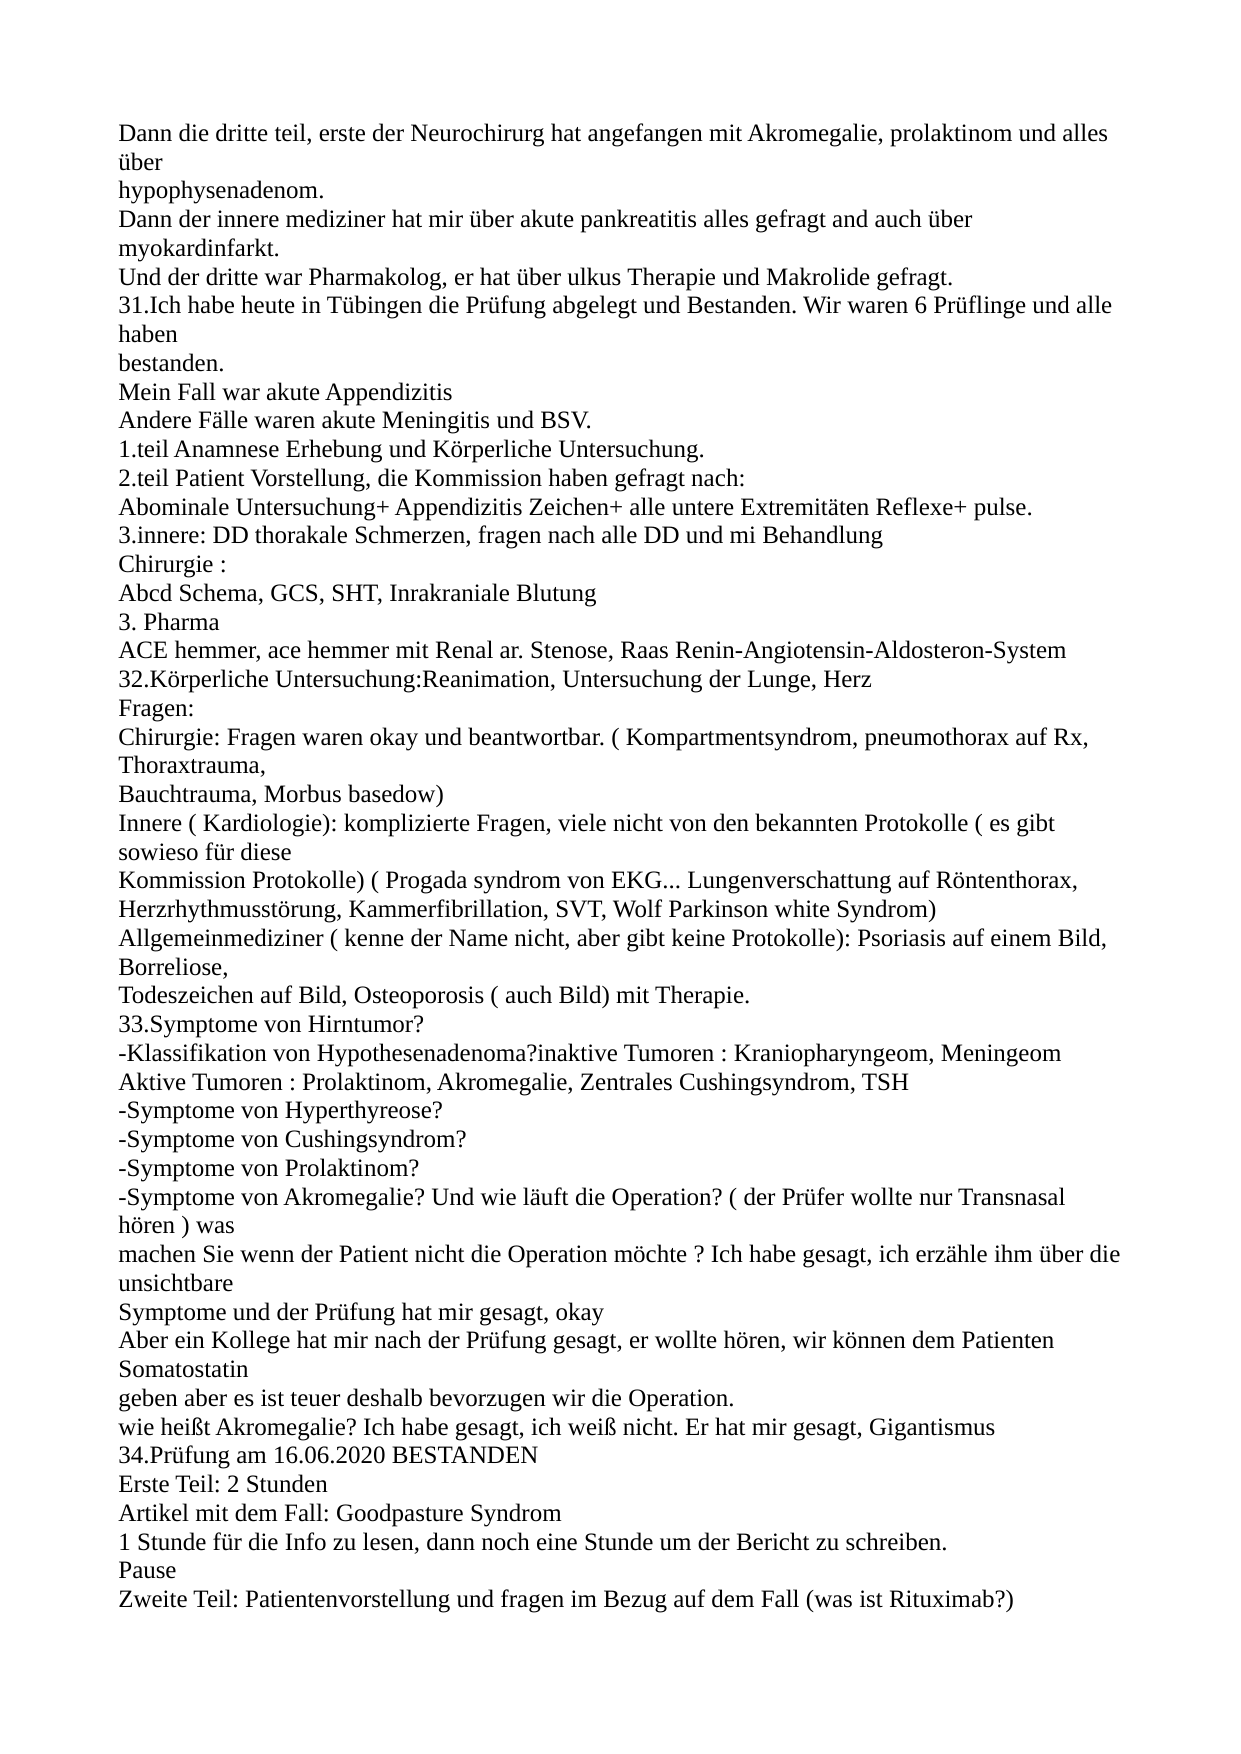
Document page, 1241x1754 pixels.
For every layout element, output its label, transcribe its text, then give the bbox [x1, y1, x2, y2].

text Allgemeinmediziner ( kenne der Name nicht, aber gibt keine Protokolle): Psoriasis auf einem Bild, Borreliose, [118, 923, 1122, 981]
text 34.Prüfung am 16.06.2020 BESTANDEN [118, 1441, 1122, 1469]
text Chirurgie: Fragen waren okay und beantwortbar. ( Kompartmentsyndrom, pneumothorax auf Rx, Thoraxtrauma, [118, 722, 1122, 779]
text Dann der innere mediziner hat mir über akute pankreatitis alles gefragt and auch über myokardinfarkt. [118, 204, 1122, 262]
text Aber ein Kollege hat mir nach der Prüfung gesagt, er wollte hören, wir können dem Patienten Somatostatin [118, 1326, 1122, 1383]
text Chirurgie : [118, 549, 1122, 578]
text 3.innere: DD thorakale Schmerzen, fragen nach alle DD und mi Behandlung [118, 521, 1122, 549]
text -Symptome von Prolaktinom? [118, 1153, 1122, 1182]
text Dann die dritte teil, erste der Neurochirurg hat angefangen mit Akromegalie, prolaktinom und alles über [118, 118, 1122, 176]
text bestanden. [118, 348, 1122, 377]
text Pause [118, 1556, 1122, 1584]
text 2.teil Patient Vorstellung, die Kommission haben gefragt nach: [118, 463, 1122, 492]
text 33.Symptome von Hirntumor? [118, 1009, 1122, 1038]
text Fragen: [118, 693, 1122, 722]
text -Symptome von Akromegalie? Und wie läuft die Operation? ( der Prüfer wollte nur Transnasal hören ) was [118, 1182, 1122, 1239]
text 31.Ich habe heute in Tübingen die Prüfung abgelegt und Bestanden. Wir waren 6 Prüflinge und alle haben [118, 291, 1122, 348]
text -Symptome von Cushingsyndrom? [118, 1124, 1122, 1153]
text -Symptome von Hyperthyreose? [118, 1096, 1122, 1124]
text ACE hemmer, ace hemmer mit Renal ar. Stenose, Raas Renin-Angiotensin-Aldosteron-System [118, 636, 1122, 664]
text Abominale Untersuchung+ Appendizitis Zeichen+ alle untere Extremitäten Reflexe+ pulse. [118, 492, 1122, 521]
text Todeszeichen auf Bild, Osteoporosis ( auch Bild) mit Therapie. [118, 981, 1122, 1009]
text Abcd Schema, GCS, SHT, Inrakraniale Blutung [118, 578, 1122, 607]
text Zweite Teil: Patientenvorstellung und fragen im Bezug auf dem Fall (was ist Rituximab?) [118, 1584, 1122, 1613]
text Bauchtrauma, Morbus basedow) [118, 779, 1122, 808]
text geben aber es ist teuer deshalb bevorzugen wir die Operation. [118, 1383, 1122, 1412]
text Erste Teil: 2 Stunden [118, 1469, 1122, 1498]
text Andere Fälle waren akute Meningitis und BSV. [118, 406, 1122, 434]
text wie heißt Akromegalie? Ich habe gesagt, ich weiß nicht. Er hat mir gesagt, Gigantismus [118, 1412, 1122, 1441]
text hypophysenadenom. [118, 176, 1122, 204]
text Herzrhythmusstörung, Kammerfibrillation, SVT, Wolf Parkinson white Syndrom) [118, 894, 1122, 923]
text 1 Stunde für die Info zu lesen, dann noch eine Stunde um der Bericht zu schreiben. [118, 1527, 1122, 1556]
text Kommission Protokolle) ( Progada syndrom von EKG... Lungenverschattung auf Röntenthorax, [118, 866, 1122, 894]
text machen Sie wenn der Patient nicht die Operation möchte ? Ich habe gesagt, ich erzähle ihm über die unsichtbare [118, 1239, 1122, 1297]
text Aktive Tumoren : Prolaktinom, Akromegalie, Zentrales Cushingsyndrom, TSH [118, 1067, 1122, 1096]
text Mein Fall war akute Appendizitis [118, 377, 1122, 406]
text Und der dritte war Pharmakolog, er hat über ulkus Therapie und Makrolide gefragt. [118, 262, 1122, 291]
text -Klassifikation von Hypothesenadenoma?inaktive Tumoren : Kraniopharyngeom, Meningeom [118, 1038, 1122, 1067]
text Innere ( Kardiologie): komplizierte Fragen, viele nicht von den bekannten Protokolle ( es gibt sowieso für diese [118, 808, 1122, 866]
text Artikel mit dem Fall: Goodpasture Syndrom [118, 1498, 1122, 1527]
text 3. Pharma [118, 607, 1122, 636]
text Symptome und der Prüfung hat mir gesagt, okay [118, 1297, 1122, 1326]
text 32.Körperliche Untersuchung:Reanimation, Untersuchung der Lunge, Herz [118, 664, 1122, 693]
text 1.teil Anamnese Erhebung und Körperliche Untersuchung. [118, 434, 1122, 463]
